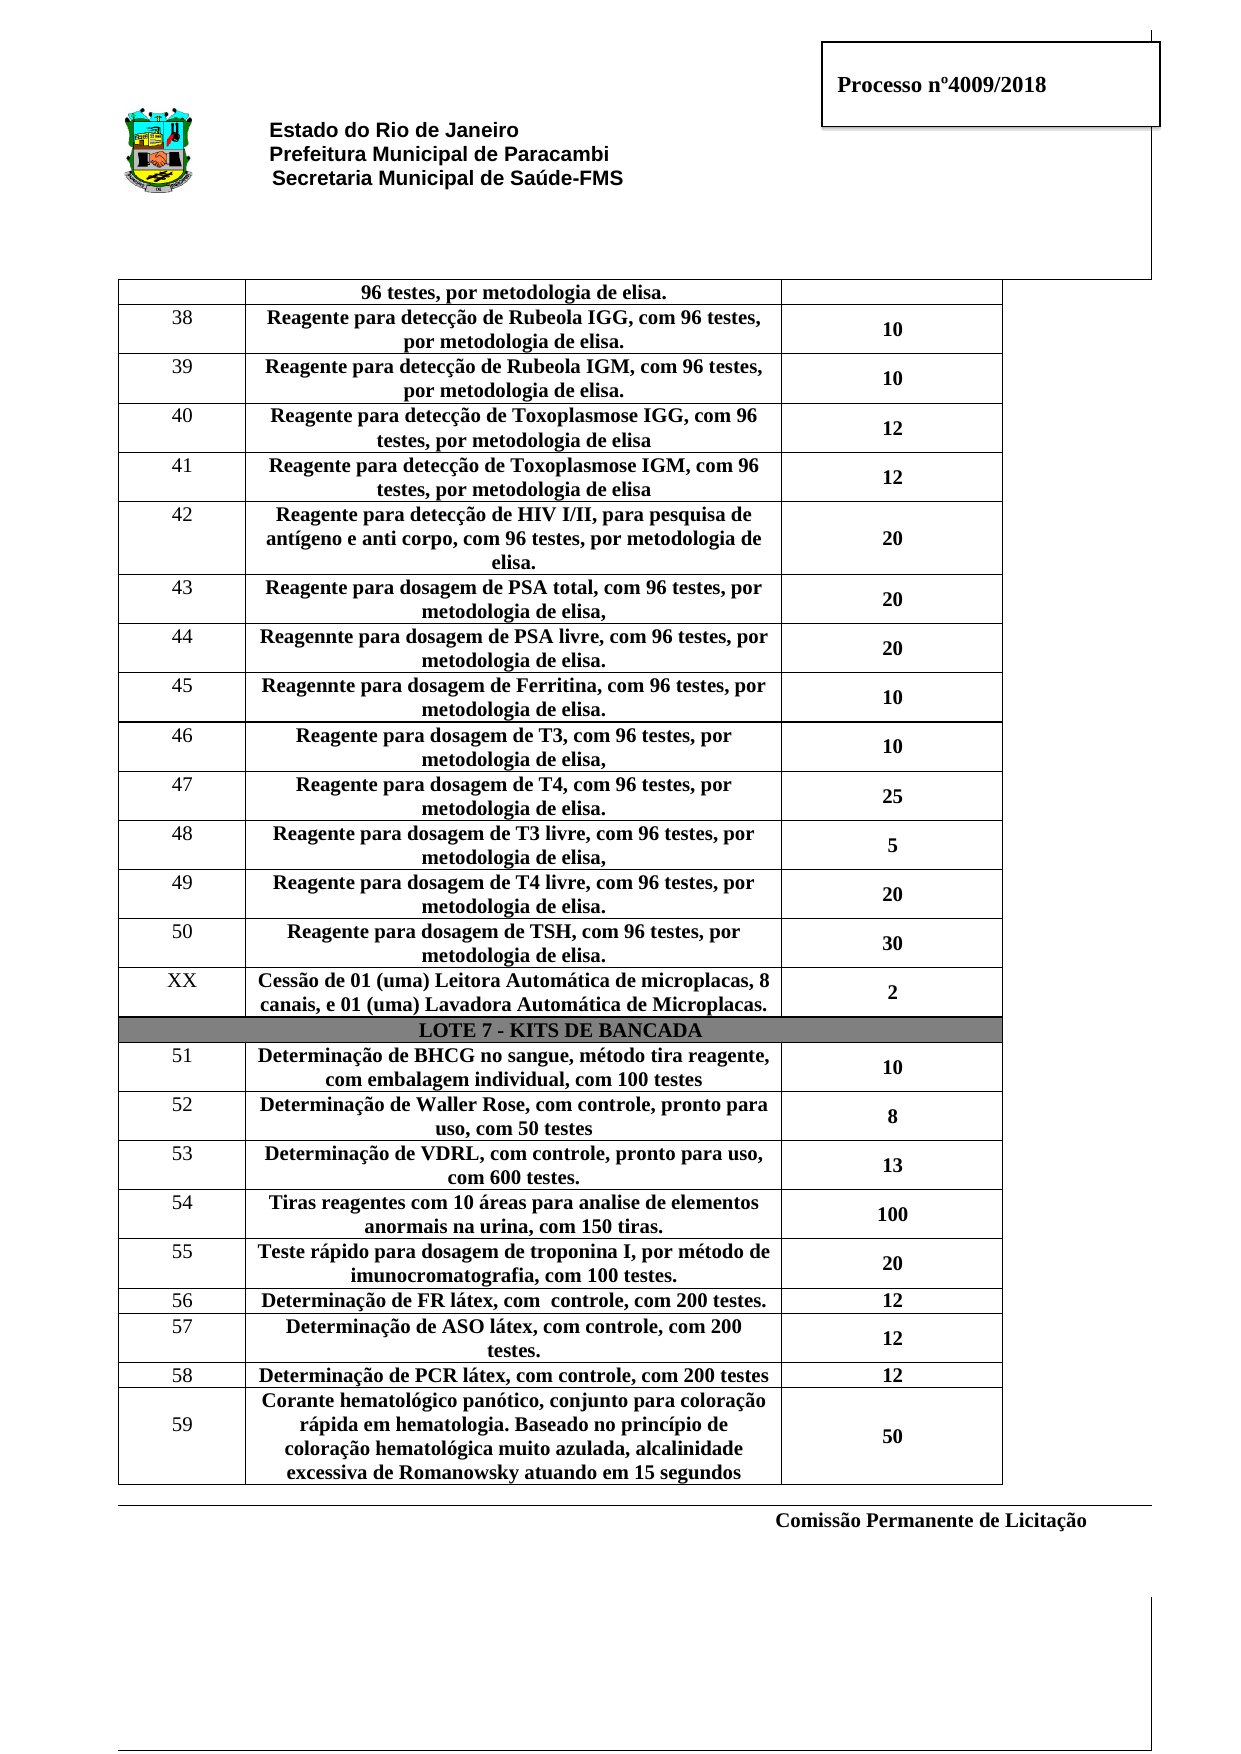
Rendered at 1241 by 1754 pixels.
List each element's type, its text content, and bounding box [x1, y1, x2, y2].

table_cell LOTE 7 - KITS DE BANCADA [119, 1018, 1002, 1042]
table_cell 55 [119, 1239, 245, 1287]
table_cell 2 [782, 968, 1002, 1016]
table_cell 59 [119, 1388, 245, 1484]
table_cell 12 [782, 453, 1002, 501]
table_cell Determinação de VDRL, com controle, pronto para uso, com 600 testes. [246, 1141, 781, 1189]
table_cell 12 [782, 1363, 1002, 1387]
table_cell Tiras reagentes com 10 áreas para analise de elementos anormais na urina, com 150 tiras. [246, 1190, 781, 1238]
table_cell Reagente para dosagem de T4 livre, com 96 testes, por metodologia de elisa. [246, 870, 781, 918]
table_cell Determinação de FR látex, com controle, com 200 testes. [246, 1289, 781, 1312]
table_cell XX [119, 968, 245, 1016]
table_cell Reagennte para dosagem de PSA livre, com 96 testes, por metodologia de elisa. [246, 624, 781, 672]
table_cell Reagente para dosagem de T3, com 96 testes, por metodologia de elisa, [246, 723, 781, 771]
table_cell 96 testes, por metodologia de elisa. [246, 280, 781, 304]
table_cell 20 [782, 575, 1002, 623]
table_cell 50 [119, 919, 245, 967]
table_cell 41 [119, 453, 245, 501]
table_cell Determinação de PCR látex, com controle, com 200 testes [246, 1363, 781, 1387]
table_cell 49 [119, 870, 245, 918]
table_cell 51 [119, 1043, 245, 1091]
table_cell Determinação de ASO látex, com controle, com 200 testes. [246, 1314, 781, 1362]
table_cell 5 [782, 821, 1002, 869]
table_cell 20 [782, 624, 1002, 672]
table_cell 45 [119, 673, 245, 721]
table_cell 10 [782, 1043, 1002, 1091]
table_cell Determinação de Waller Rose, com controle, pronto para uso, com 50 testes [246, 1092, 781, 1140]
table_cell Corante hematológico panótico, conjunto para coloração rápida em hematologia. Baseado no princípio de coloração hematológica muito azulada, alcalinidade excessiva de Romanowsky atuando em 15 segundos [246, 1388, 781, 1484]
table_cell Reagente para detecção de HIV I/II, para pesquisa de antígeno e anti corpo, com 96 testes, por metodologia de elisa. [246, 502, 781, 574]
table_cell 10 [782, 723, 1002, 771]
table_cell Reagente para dosagem de T4, com 96 testes, por metodologia de elisa. [246, 772, 781, 820]
table_cell 48 [119, 821, 245, 869]
table_cell 12 [782, 1289, 1002, 1312]
table_cell 20 [782, 1239, 1002, 1287]
table_cell Teste rápido para dosagem de troponina I, por método de imunocromatografia, com 100 testes. [246, 1239, 781, 1287]
table_cell [782, 280, 1002, 304]
table_cell 12 [782, 404, 1002, 452]
table_cell 58 [119, 1363, 245, 1387]
table_cell 44 [119, 624, 245, 672]
table_cell 12 [782, 1314, 1002, 1362]
table_cell 47 [119, 772, 245, 820]
table_cell 38 [119, 305, 245, 353]
table_cell 8 [782, 1092, 1002, 1140]
table_cell 10 [782, 305, 1002, 353]
table_cell 52 [119, 1092, 245, 1140]
table_cell [119, 280, 245, 304]
table_cell 46 [119, 723, 245, 771]
table_cell Reagente para detecção de Toxoplasmose IGM, com 96 testes, por metodologia de elisa [246, 453, 781, 501]
table_cell 100 [782, 1190, 1002, 1238]
table_cell 50 [782, 1388, 1002, 1484]
table_cell 56 [119, 1289, 245, 1312]
table_cell 13 [782, 1141, 1002, 1189]
table_cell 57 [119, 1314, 245, 1362]
table_cell Determinação de BHCG no sangue, método tira reagente, com embalagem individual, com 100 testes [246, 1043, 781, 1091]
table_cell 54 [119, 1190, 245, 1238]
table_cell Reagente para dosagem de TSH, com 96 testes, por metodologia de elisa. [246, 919, 781, 967]
table_cell 25 [782, 772, 1002, 820]
table_cell 20 [782, 502, 1002, 574]
table_cell Reagente para dosagem de PSA total, com 96 testes, por metodologia de elisa, [246, 575, 781, 623]
table_cell 43 [119, 575, 245, 623]
table_cell 10 [782, 354, 1002, 402]
table_cell Reagente para detecção de Rubeola IGG, com 96 testes, por metodologia de elisa. [246, 305, 781, 353]
table_cell 53 [119, 1141, 245, 1189]
table_cell Reagennte para dosagem de Ferritina, com 96 testes, por metodologia de elisa. [246, 673, 781, 721]
table_cell Reagente para dosagem de T3 livre, com 96 testes, por metodologia de elisa, [246, 821, 781, 869]
table_cell Cessão de 01 (uma) Leitora Automática de microplacas, 8 canais, e 01 (uma) Lavadora Automática de Microplacas. [246, 968, 781, 1016]
table_cell 39 [119, 354, 245, 402]
table_cell Reagente para detecção de Rubeola IGM, com 96 testes, por metodologia de elisa. [246, 354, 781, 402]
table_cell 30 [782, 919, 1002, 967]
table_cell Reagente para detecção de Toxoplasmose IGG, com 96 testes, por metodologia de elisa [246, 404, 781, 452]
table_cell 10 [782, 673, 1002, 721]
table_cell 20 [782, 870, 1002, 918]
table_cell 42 [119, 502, 245, 574]
table_cell 40 [119, 404, 245, 452]
